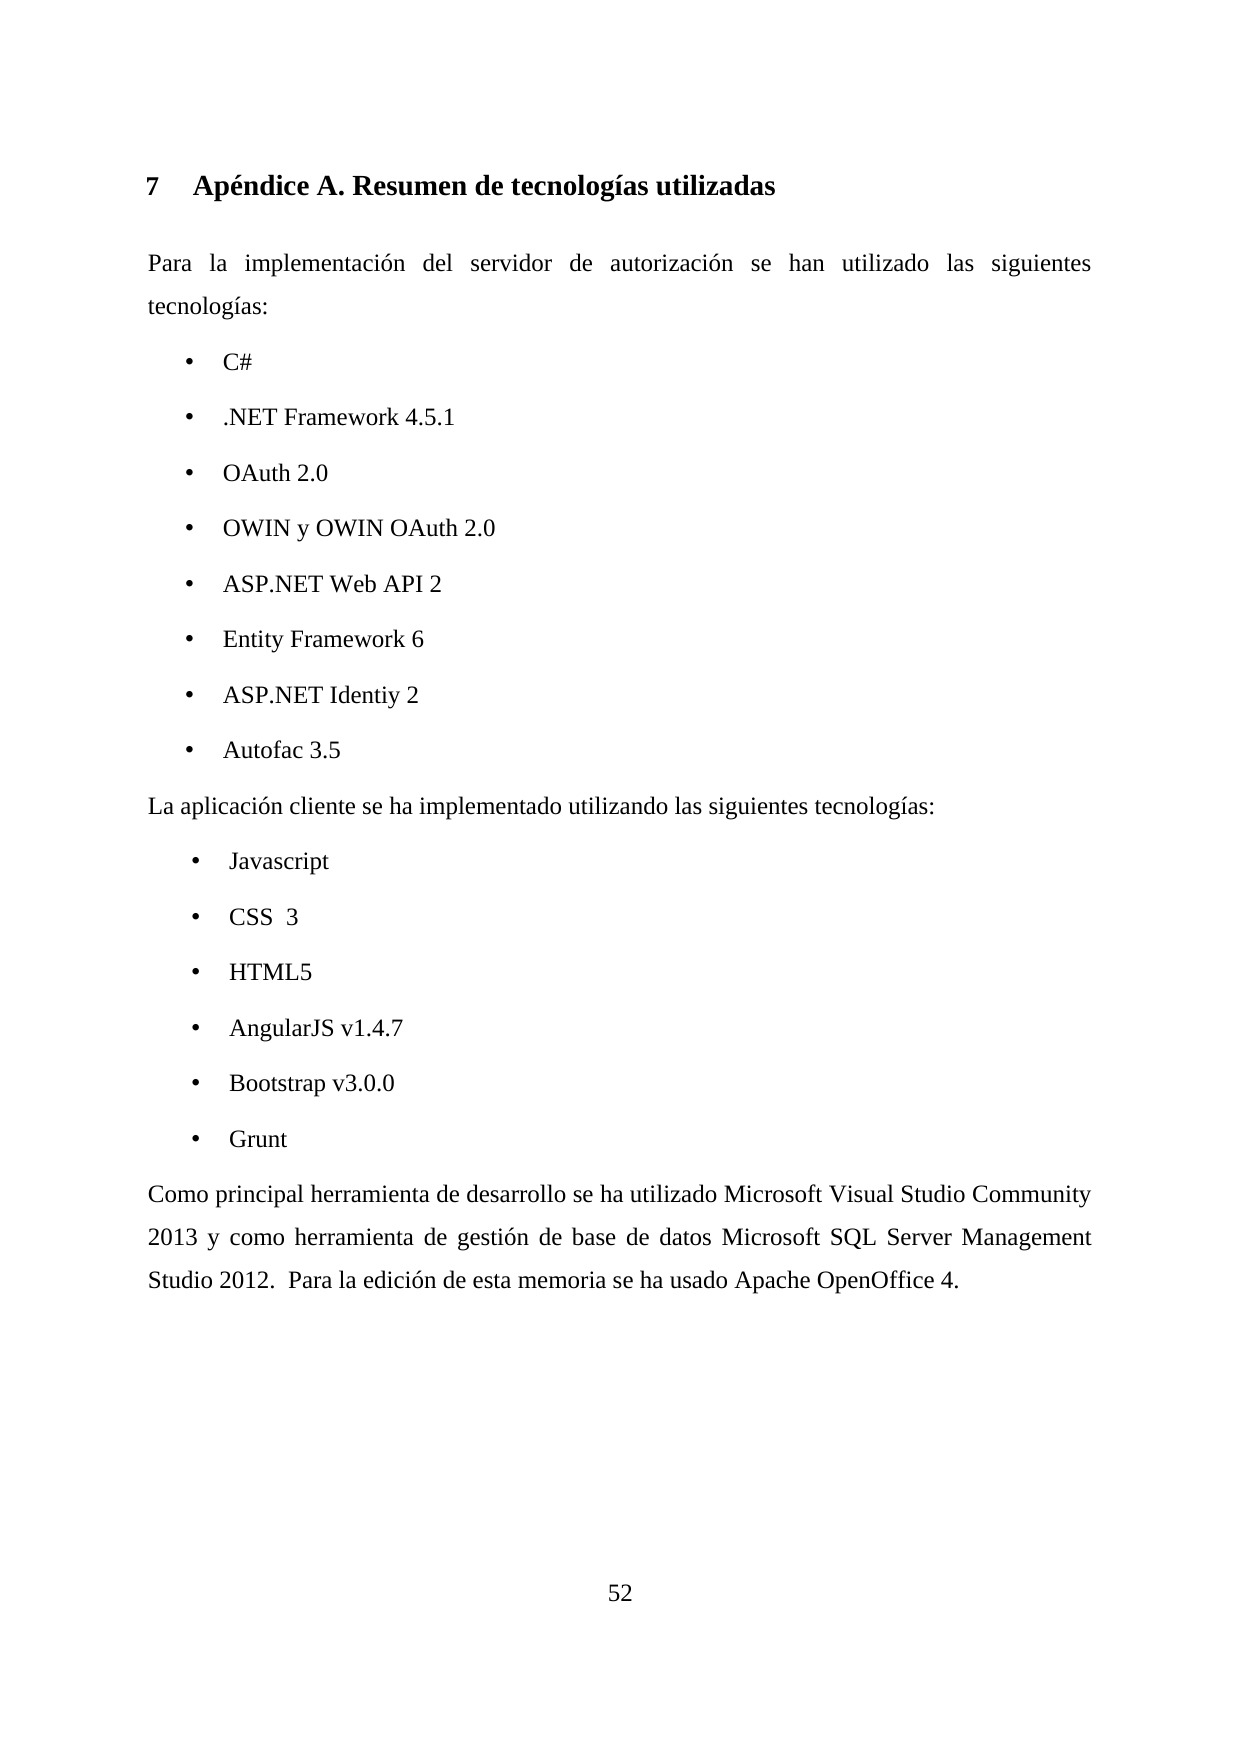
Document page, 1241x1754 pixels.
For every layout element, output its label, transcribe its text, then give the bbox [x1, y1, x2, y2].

list AngularJS v1.4.7 [191, 1013, 1093, 1042]
list Bootstrap v3.0.0 [191, 1068, 1093, 1097]
subtitle Apéndice A. Resumen de tecnologías utilizadas [139, 168, 1093, 202]
list Javascript [191, 846, 1093, 875]
list C# [185, 347, 1093, 375]
list Grunt [191, 1124, 1093, 1153]
text Como principal herramienta de desarrollo se ha utilizado Microsoft Visual Studio Community 2013 y como herramienta de gestión de base de datos Microsoft SQL Server Management Studio 2012. Para la edición de esta memoria se ha usado Apache OpenOffice 4. [148, 1179, 1093, 1294]
text Para la implementación del servidor de autorización se han utilizado las siguientes tecnologías: [148, 248, 1093, 320]
list HTML5 [191, 957, 1093, 986]
list OAuth 2.0 [185, 458, 1093, 486]
list Entity Framework 6 [185, 624, 1093, 653]
list .NET Framework 4.5.1 [185, 402, 1093, 431]
list ASP.NET Web API 2 [185, 569, 1093, 597]
list CSS 3 [191, 902, 1093, 931]
list ASP.NET Identiy 2 [185, 680, 1093, 708]
list Autofac 3.5 [185, 735, 1093, 764]
text La aplicación cliente se ha implementado utilizando las siguientes tecnologías: [148, 791, 1093, 819]
list OWIN y OWIN OAuth 2.0 [185, 513, 1093, 542]
